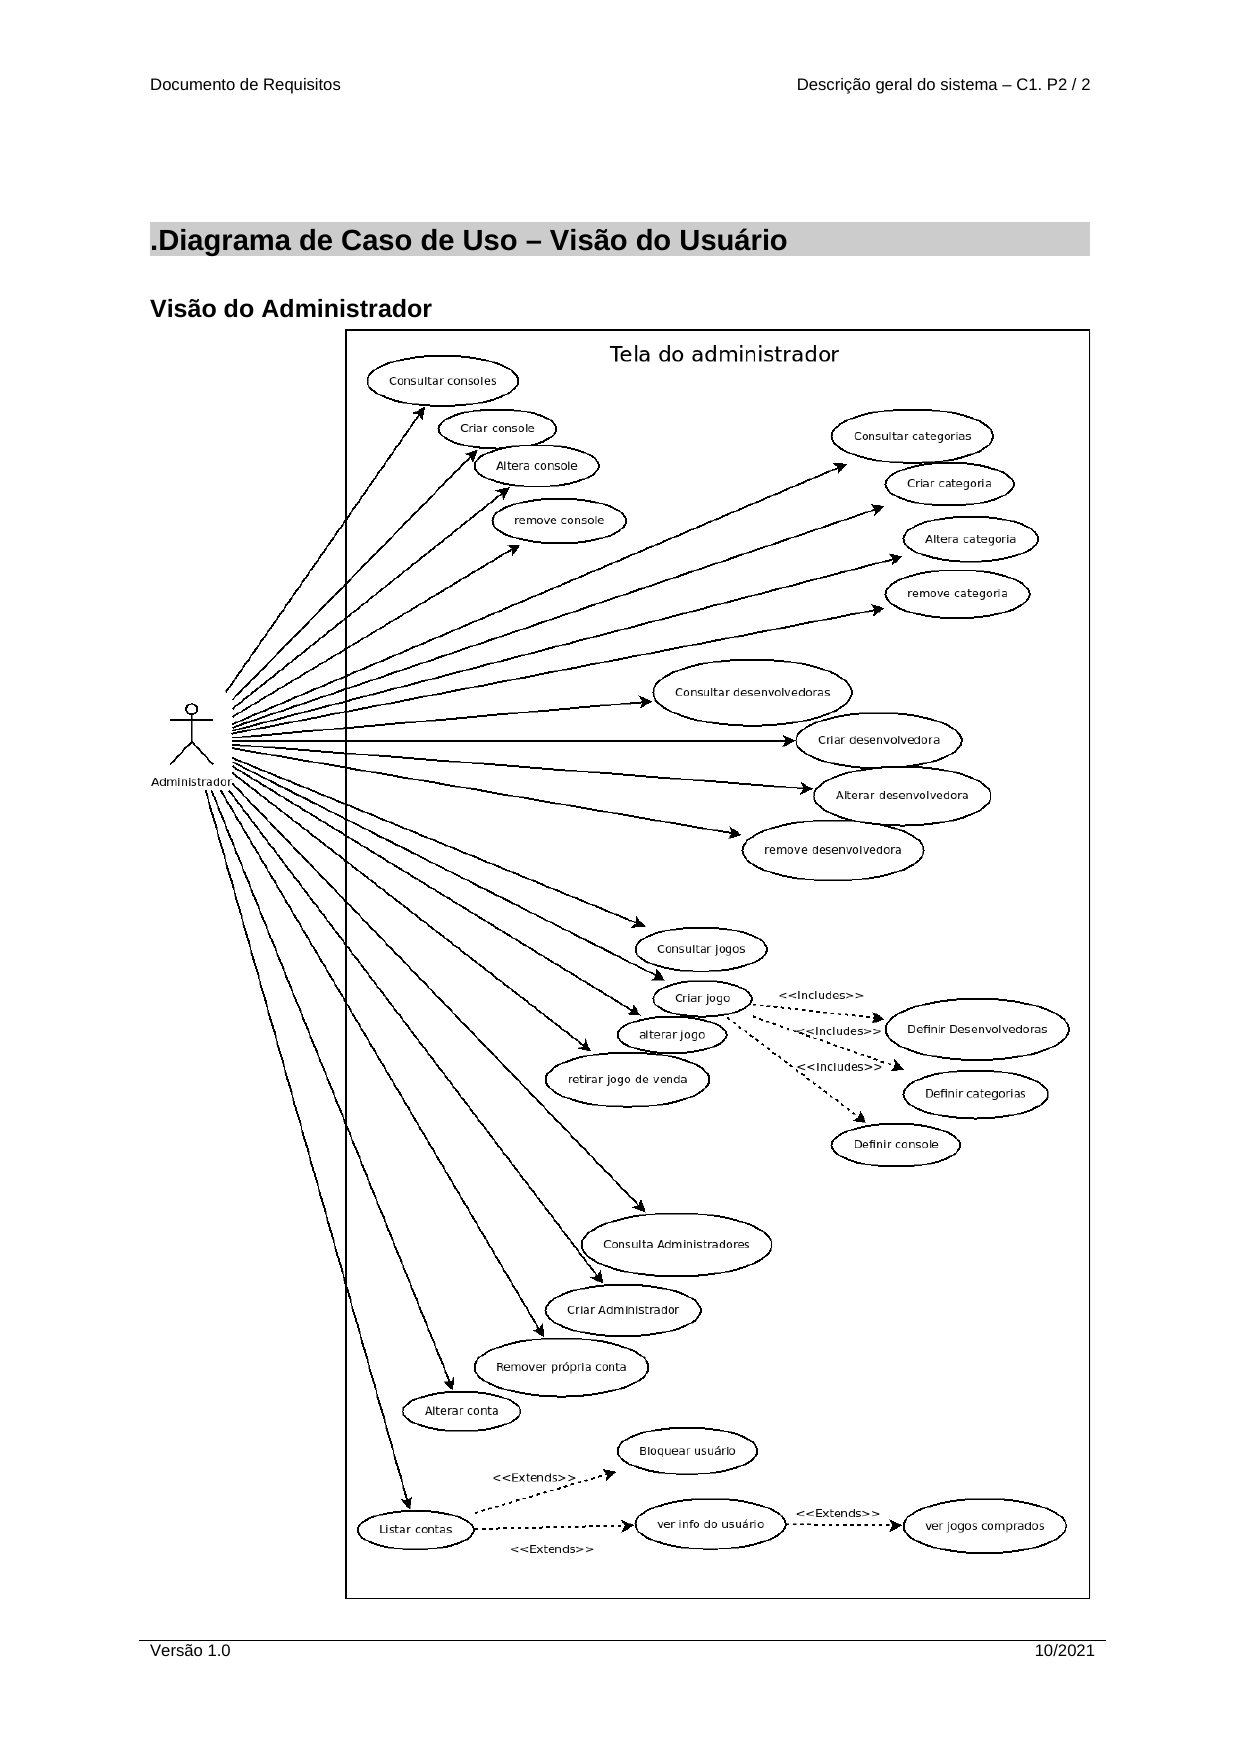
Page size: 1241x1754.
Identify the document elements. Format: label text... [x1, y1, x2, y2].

picture [150, 328, 1091, 1599]
subtitle Visão do Administrador [150, 293, 1090, 322]
subtitle Diagrama de Caso de Uso – Visão do Usuário [150, 222, 1090, 256]
